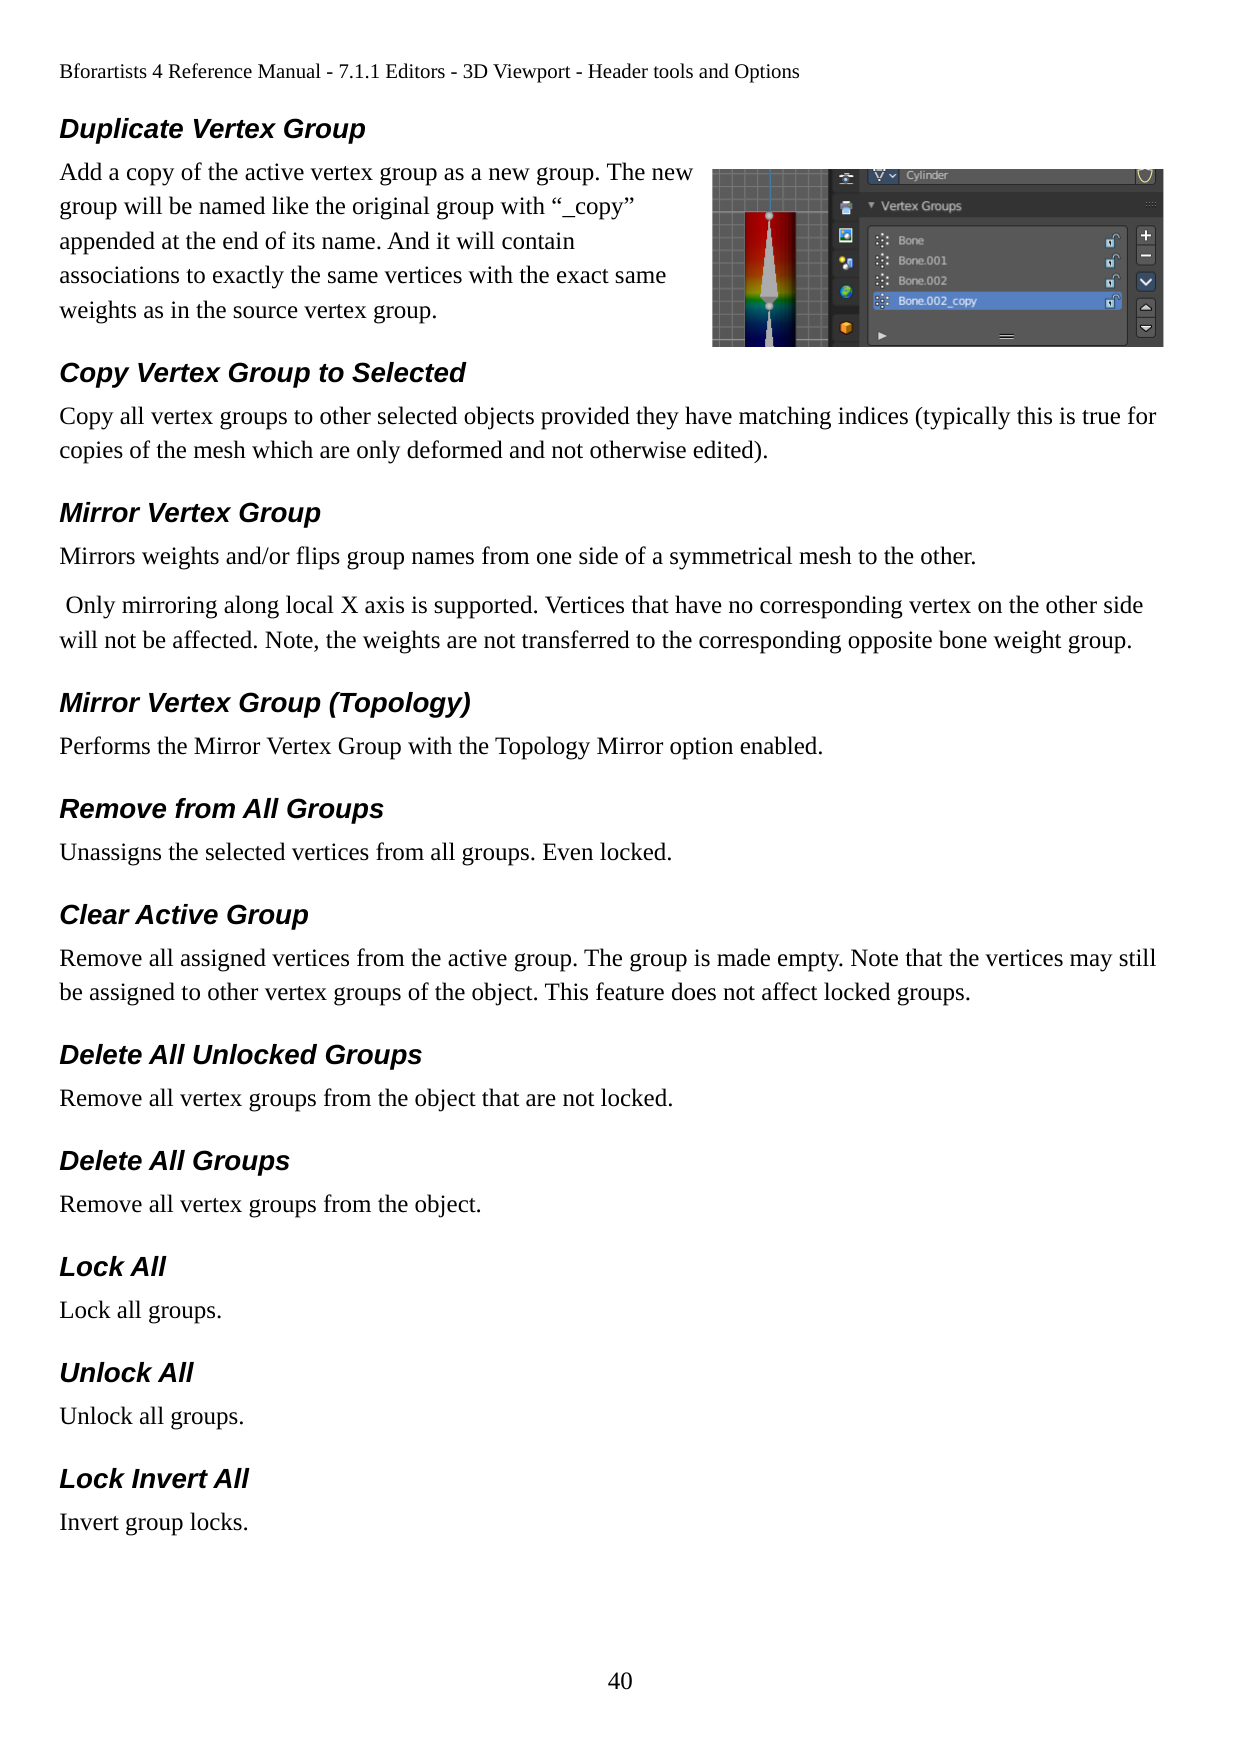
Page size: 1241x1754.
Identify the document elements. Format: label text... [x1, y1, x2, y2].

subtitle Delete All Groups [59, 1144, 1181, 1176]
text Performs the Mirror Vertex Group with the Topology Mirror option enabled. [59, 731, 1181, 759]
subtitle Delete All Unlocked Groups [59, 1039, 1181, 1071]
text Remove all vertex groups from the object that are not locked. [59, 1083, 1181, 1112]
text Add a copy of the active vertex group as a new group. The new group will be named like the original group with “_copy” appended at the end of its name. And it will contain associations to exactly the same vertices with the exact same weights as in the source vertex group. [59, 157, 1181, 324]
picture [712, 169, 1164, 347]
text Lock all groups. [59, 1295, 1181, 1324]
subtitle Copy Vertex Group to Selected [59, 356, 1181, 388]
text Unassigns the selected vertices from all groups. Even locked. [59, 837, 1181, 865]
subtitle Clear Active Group [59, 898, 1181, 930]
text Mirrors weights and/or flips group names from one side of a symmetrical mesh to the other. [59, 541, 1181, 570]
subtitle Unlock All [59, 1356, 1181, 1388]
text Unlock all groups. [59, 1401, 1181, 1429]
subtitle Mirror Vertex Group (Topology) [59, 686, 1181, 718]
text Copy all vertex groups to other selected objects provided they have matching indices (typically this is true for copies of the mesh which are only deformed and not otherwise edited). [59, 401, 1181, 464]
subtitle Mirror Vertex Group [59, 497, 1181, 529]
subtitle Remove from All Groups [59, 792, 1181, 824]
subtitle Lock All [59, 1251, 1181, 1282]
text Remove all assigned vertices from the active group. The group is made empty. Note that the vertices may still be assigned to other vertex groups of the object. This feature does not affect locked groups. [59, 943, 1181, 1006]
text Remove all vertex groups from the object. [59, 1189, 1181, 1218]
subtitle Duplicate Vertex Group [59, 113, 1181, 144]
text Only mirroring along local X axis is supported. Vertices that have no corresponding vertex on the other side will not be affected. Note, the weights are not transferred to the corresponding opposite bone weight group. [59, 590, 1181, 653]
text Invert group locks. [59, 1507, 1181, 1536]
subtitle Lock Invert All [59, 1462, 1181, 1494]
